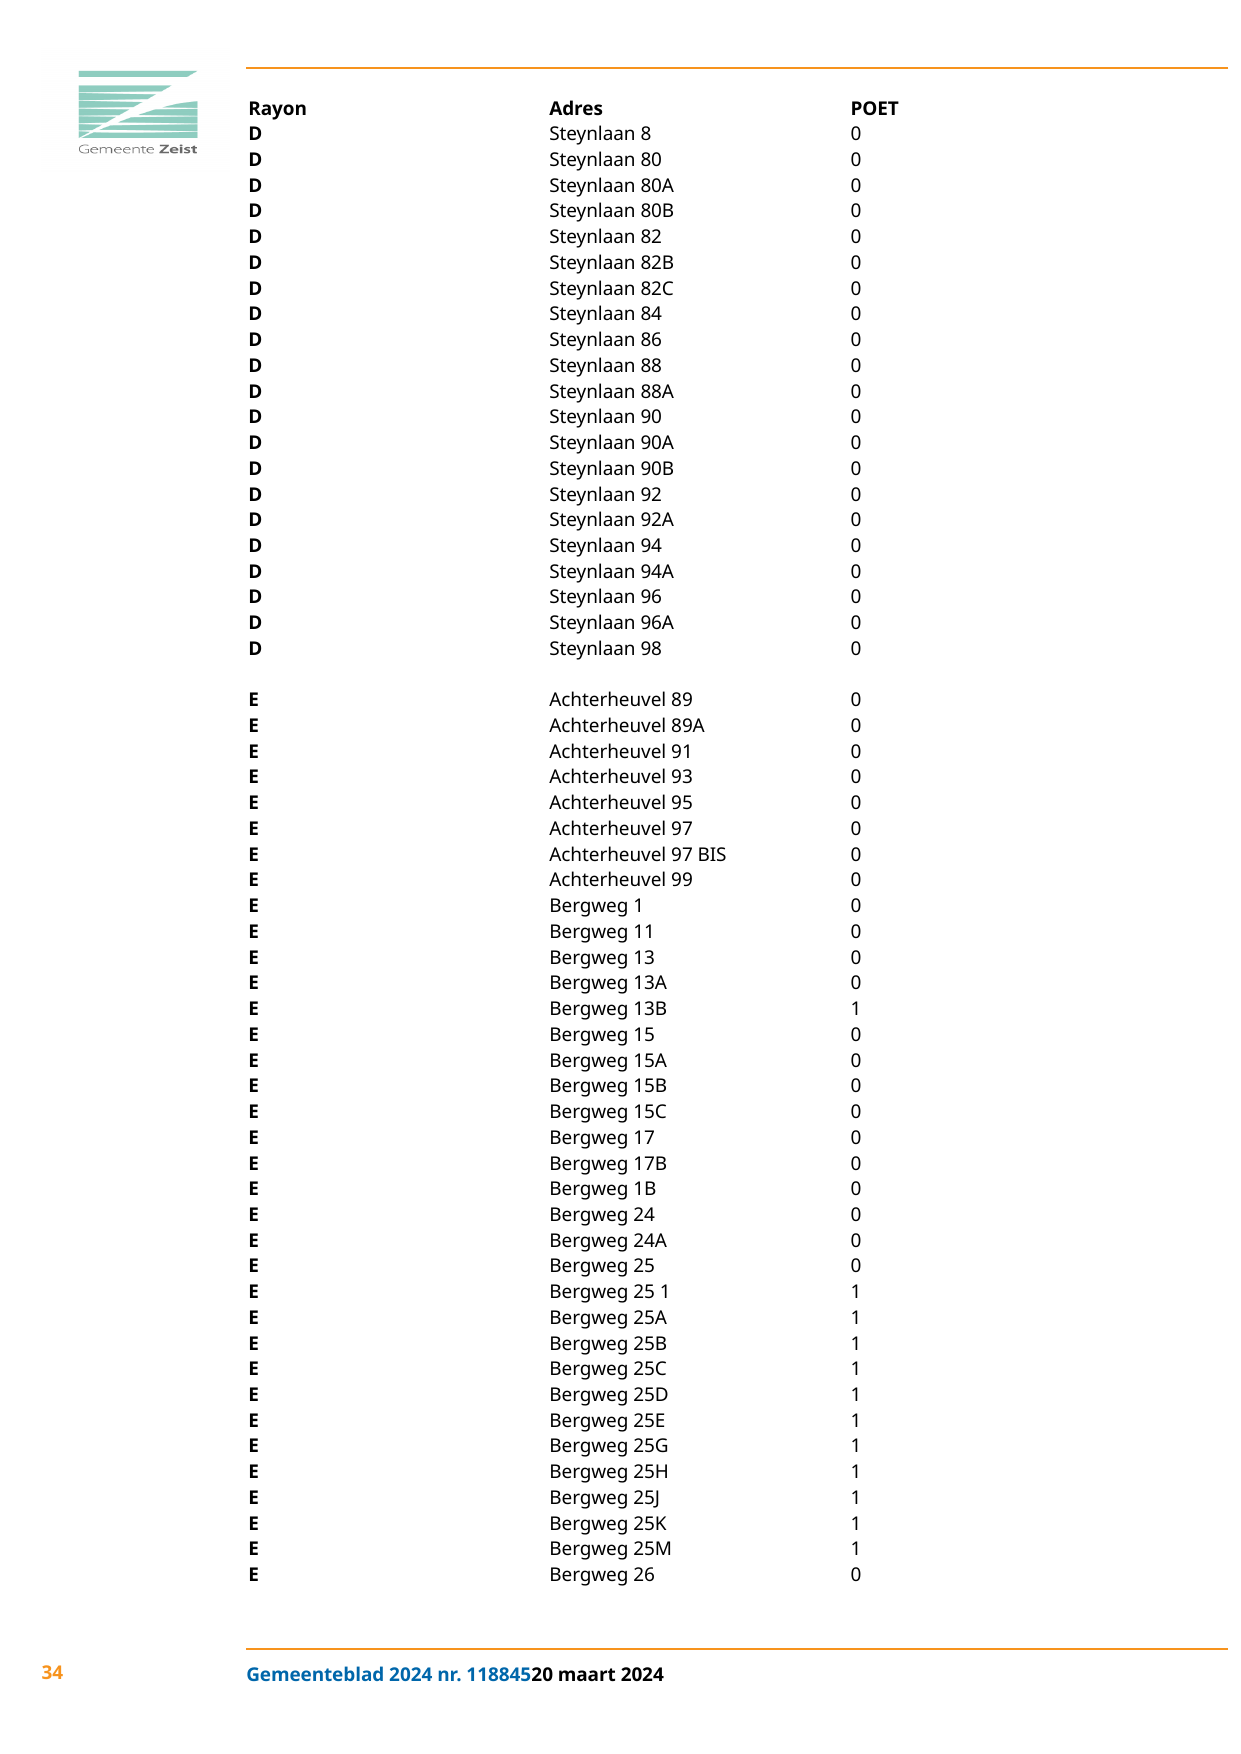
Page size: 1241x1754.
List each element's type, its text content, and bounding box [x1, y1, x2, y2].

table_cell E [248, 764, 549, 789]
table_cell Achterheuvel 89 [549, 687, 850, 712]
picture [41, 47, 231, 172]
table_cell 0 [850, 532, 1152, 558]
table_cell E [248, 1124, 549, 1150]
table_cell D [248, 198, 549, 223]
table_cell Steynlaan 94 [549, 532, 850, 558]
table_cell 0 [850, 970, 1152, 995]
table_cell D [248, 121, 549, 146]
table_cell 0 [850, 1175, 1152, 1201]
table_cell Bergweg 1 [549, 893, 850, 918]
table_cell [549, 661, 850, 687]
table_cell Steynlaan 96 [549, 584, 850, 609]
table_cell Bergweg 13A [549, 970, 850, 995]
table_cell Achterheuvel 93 [549, 764, 850, 789]
table_cell E [248, 944, 549, 969]
table_cell Steynlaan 82 [549, 224, 850, 249]
table_cell Achterheuvel 97 BIS [549, 841, 850, 867]
table_cell 1 [850, 1356, 1152, 1381]
table_cell 1 [850, 1330, 1152, 1356]
table_cell E [248, 1356, 549, 1381]
table_cell E [248, 687, 549, 712]
table_cell E [248, 995, 549, 1021]
table_cell E [248, 790, 549, 815]
table_cell 0 [850, 584, 1152, 609]
table_cell 0 [850, 893, 1152, 918]
table_cell 0 [850, 198, 1152, 223]
table_cell Bergweg 13 [549, 944, 850, 969]
table_cell 0 [850, 301, 1152, 326]
table_cell Bergweg 25H [549, 1459, 850, 1484]
table_cell Bergweg 1B [549, 1175, 850, 1201]
table_cell E [248, 918, 549, 944]
table_cell Bergweg 11 [549, 918, 850, 944]
table_cell Steynlaan 96A [549, 609, 850, 635]
table_cell E [248, 1304, 549, 1330]
table_cell 0 [850, 1150, 1152, 1175]
table_cell Achterheuvel 95 [549, 790, 850, 815]
table_cell 0 [850, 1021, 1152, 1047]
table_cell 1 [850, 1484, 1152, 1510]
table_cell E [248, 1407, 549, 1433]
table_cell 0 [850, 738, 1152, 764]
table_cell E [248, 1227, 549, 1253]
table_cell E [248, 1201, 549, 1227]
table_cell 0 [850, 224, 1152, 249]
table_cell 1 [850, 1278, 1152, 1304]
table_cell Achterheuvel 99 [549, 867, 850, 892]
table_cell D [248, 275, 549, 301]
table_cell 0 [850, 609, 1152, 635]
table_cell E [248, 1484, 549, 1510]
table_cell D [248, 249, 549, 275]
table_cell Bergweg 25 [549, 1253, 850, 1278]
table_cell Bergweg 25C [549, 1356, 850, 1381]
table_cell D [248, 481, 549, 506]
table_cell 0 [850, 867, 1152, 892]
table_cell 0 [850, 944, 1152, 969]
table_cell 0 [850, 378, 1152, 403]
table_cell D [248, 301, 549, 326]
table_cell E [248, 841, 549, 867]
table_cell 1 [850, 1381, 1152, 1407]
table_cell Bergweg 17 [549, 1124, 850, 1150]
table_cell E [248, 893, 549, 918]
table_cell D [248, 609, 549, 635]
table_cell Bergweg 15A [549, 1047, 850, 1072]
table_cell Bergweg 15C [549, 1098, 850, 1124]
table_cell E [248, 1536, 549, 1561]
table_cell D [248, 146, 549, 172]
table_cell Bergweg 13B [549, 995, 850, 1021]
table_cell E [248, 738, 549, 764]
table_cell E [248, 1561, 549, 1587]
table_cell Bergweg 26 [549, 1561, 850, 1587]
table_cell Bergweg 17B [549, 1150, 850, 1175]
table_cell Bergweg 25D [549, 1381, 850, 1407]
table_cell E [248, 1047, 549, 1072]
table_cell 0 [850, 1124, 1152, 1150]
table_cell 0 [850, 687, 1152, 712]
table_cell Steynlaan 8 [549, 121, 850, 146]
table_cell 0 [850, 635, 1152, 661]
table_cell 1 [850, 1433, 1152, 1458]
table_cell Bergweg 24 [549, 1201, 850, 1227]
table_cell 0 [850, 790, 1152, 815]
table_cell 0 [850, 764, 1152, 789]
table_cell 0 [850, 1098, 1152, 1124]
table_cell Bergweg 25M [549, 1536, 850, 1561]
table_cell [850, 661, 1152, 687]
table_cell D [248, 532, 549, 558]
table_cell E [248, 1381, 549, 1407]
table_cell Steynlaan 92 [549, 481, 850, 506]
table_cell D [248, 455, 549, 481]
table_header Rayon [248, 95, 549, 121]
table_cell E [248, 1021, 549, 1047]
table_cell 0 [850, 249, 1152, 275]
table_cell 0 [850, 558, 1152, 584]
table_cell Steynlaan 88A [549, 378, 850, 403]
table_cell Steynlaan 92A [549, 506, 850, 532]
table_cell E [248, 1510, 549, 1536]
table_cell D [248, 429, 549, 455]
table_cell D [248, 404, 549, 429]
table_cell Steynlaan 82B [549, 249, 850, 275]
table_cell Bergweg 25K [549, 1510, 850, 1536]
table_cell 0 [850, 1561, 1152, 1587]
table_cell Bergweg 25A [549, 1304, 850, 1330]
table_cell Achterheuvel 97 [549, 815, 850, 841]
table_cell Steynlaan 86 [549, 326, 850, 352]
table_cell E [248, 1330, 549, 1356]
table_cell E [248, 1073, 549, 1098]
table_cell Steynlaan 90B [549, 455, 850, 481]
table_cell 0 [850, 352, 1152, 378]
table_cell E [248, 815, 549, 841]
table_cell 0 [850, 146, 1152, 172]
table_cell 0 [850, 918, 1152, 944]
table_cell D [248, 352, 549, 378]
table_cell 1 [850, 1407, 1152, 1433]
table_cell Bergweg 25G [549, 1433, 850, 1458]
table_cell 1 [850, 1459, 1152, 1484]
table_cell Bergweg 25 1 [549, 1278, 850, 1304]
table_cell D [248, 378, 549, 403]
table_cell 0 [850, 712, 1152, 738]
table_cell 0 [850, 481, 1152, 506]
table_cell E [248, 1433, 549, 1458]
table_cell 0 [850, 275, 1152, 301]
table_cell Bergweg 15B [549, 1073, 850, 1098]
table_cell E [248, 970, 549, 995]
table_cell 0 [850, 429, 1152, 455]
table_cell Bergweg 24A [549, 1227, 850, 1253]
table_cell E [248, 1459, 549, 1484]
table_cell 1 [850, 1510, 1152, 1536]
table_cell Steynlaan 94A [549, 558, 850, 584]
table_cell [248, 661, 549, 687]
table_cell Steynlaan 88 [549, 352, 850, 378]
table_cell Bergweg 15 [549, 1021, 850, 1047]
table_cell E [248, 1175, 549, 1201]
table_cell 0 [850, 455, 1152, 481]
table_cell E [248, 1098, 549, 1124]
table_cell 0 [850, 326, 1152, 352]
table_cell 1 [850, 1304, 1152, 1330]
table_cell E [248, 712, 549, 738]
table_cell Steynlaan 80 [549, 146, 850, 172]
table_cell Achterheuvel 89A [549, 712, 850, 738]
table_cell 0 [850, 841, 1152, 867]
table_cell 0 [850, 815, 1152, 841]
table_cell D [248, 172, 549, 198]
table_cell Steynlaan 80B [549, 198, 850, 223]
table_cell 0 [850, 506, 1152, 532]
table_cell E [248, 1253, 549, 1278]
table_cell 0 [850, 172, 1152, 198]
table_cell 0 [850, 121, 1152, 146]
table_cell D [248, 224, 549, 249]
table_cell Steynlaan 84 [549, 301, 850, 326]
table_cell Steynlaan 90 [549, 404, 850, 429]
table_cell Bergweg 25J [549, 1484, 850, 1510]
table_cell D [248, 635, 549, 661]
table_cell Steynlaan 80A [549, 172, 850, 198]
table_cell Achterheuvel 91 [549, 738, 850, 764]
table_cell 1 [850, 1536, 1152, 1561]
table_cell D [248, 584, 549, 609]
table_cell D [248, 558, 549, 584]
table_cell D [248, 326, 549, 352]
table_cell E [248, 867, 549, 892]
table_cell 0 [850, 1227, 1152, 1253]
table_cell Steynlaan 82C [549, 275, 850, 301]
table_cell 0 [850, 1047, 1152, 1072]
table_cell Steynlaan 90A [549, 429, 850, 455]
table_cell Steynlaan 98 [549, 635, 850, 661]
table_cell 0 [850, 1253, 1152, 1278]
table_cell 0 [850, 1073, 1152, 1098]
table_header Adres [549, 95, 850, 121]
table_header POET [850, 95, 1152, 121]
table_cell D [248, 506, 549, 532]
table_cell 0 [850, 1201, 1152, 1227]
table_cell 1 [850, 995, 1152, 1021]
table_cell E [248, 1150, 549, 1175]
table_cell 0 [850, 404, 1152, 429]
table_cell Bergweg 25B [549, 1330, 850, 1356]
table_cell E [248, 1278, 549, 1304]
table_cell Bergweg 25E [549, 1407, 850, 1433]
